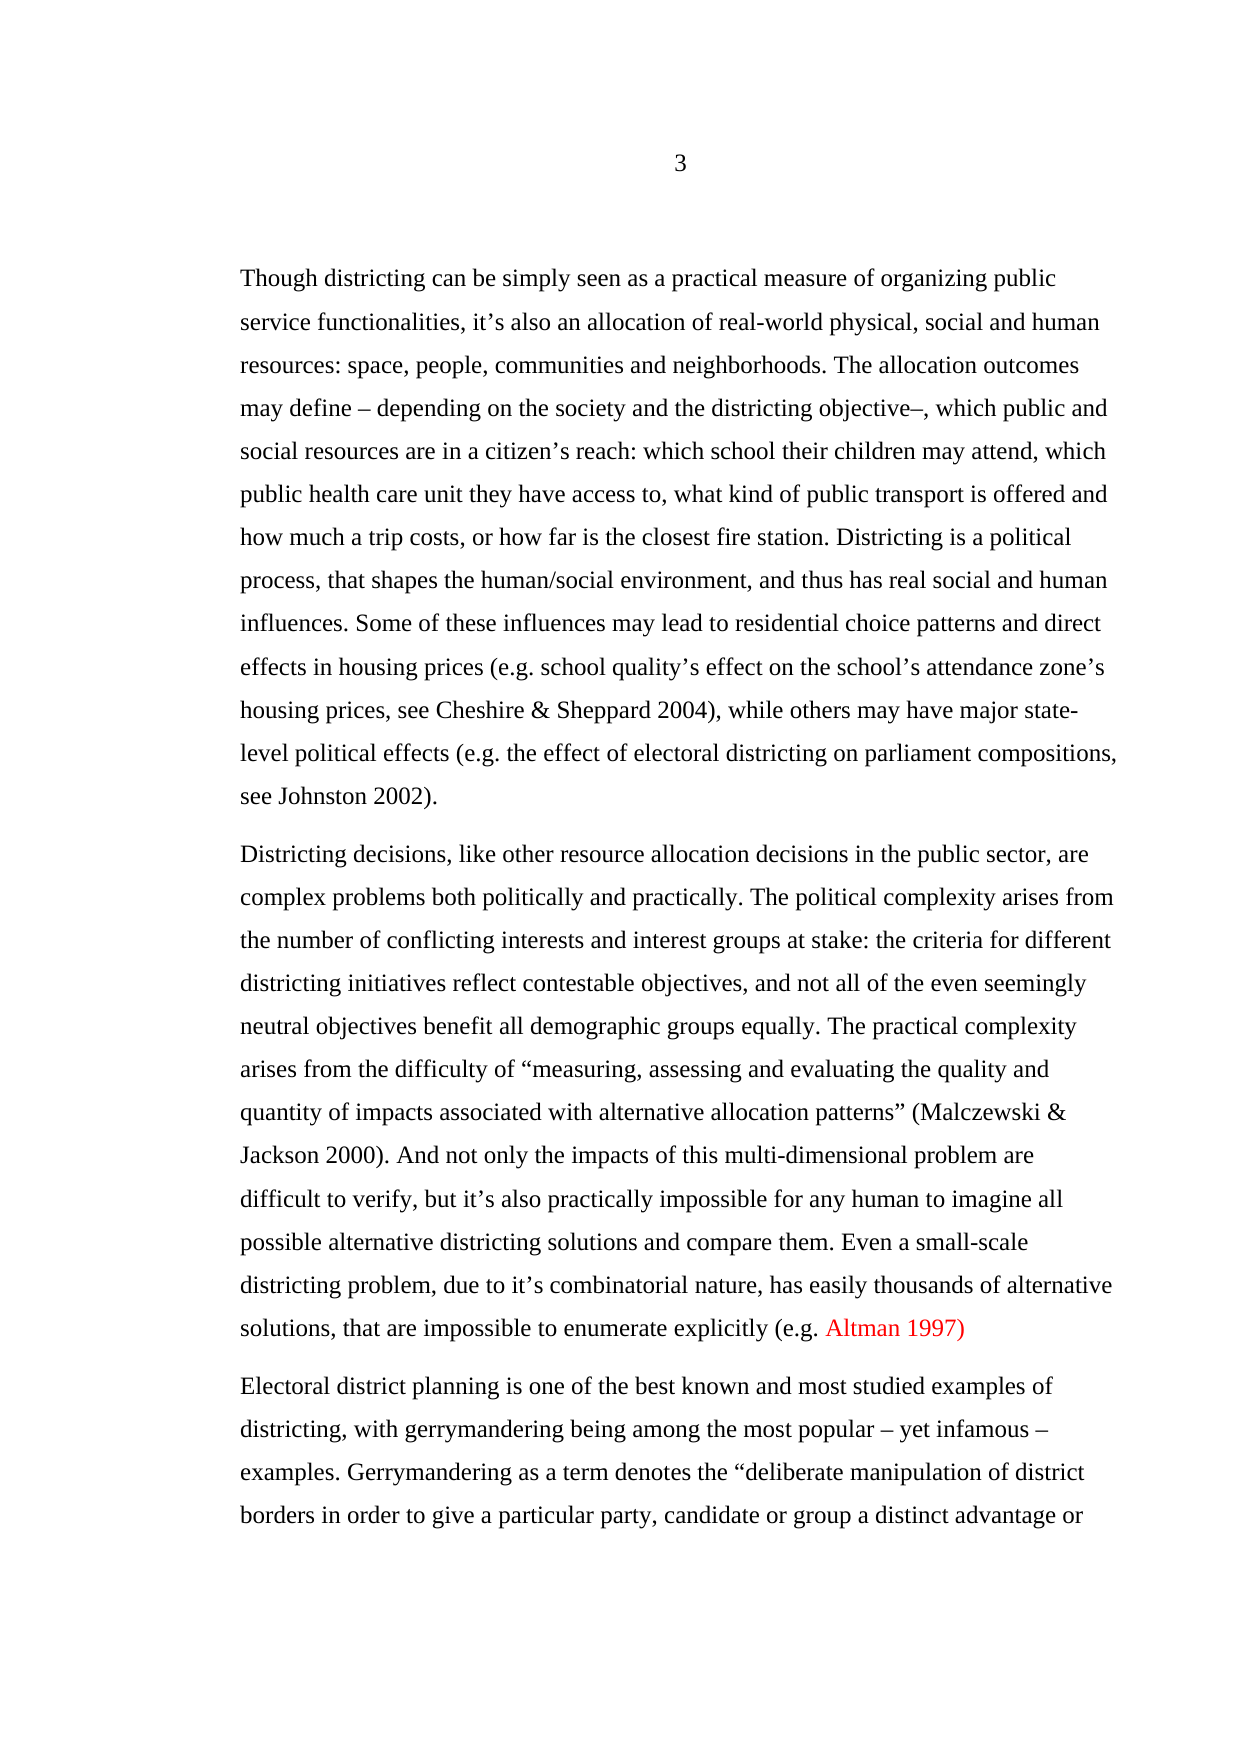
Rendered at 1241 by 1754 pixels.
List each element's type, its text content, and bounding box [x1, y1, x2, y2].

text Though districting can be simply seen as a practical measure of organizing public service functionalities, it’s also an allocation of real-world physical, social and human resources: space, people, communities and neighborhoods. The allocation outcomes may define – depending on the society and the districting objective–, which public and social resources are in a citizen’s reach: which school their children may attend, which public health care unit they have access to, what kind of public transport is offered and how much a trip costs, or how far is the closest fire station. Districting is a political process, that shapes the human/social environment, and thus has real social and human influences. Some of these influences may lead to residential choice patterns and direct effects in housing prices (e.g. school quality’s effect on the school’s attendance zone’s housing prices, see Cheshire & Sheppard 2004), while others may have major state-level political effects (e.g. the effect of electoral districting on parliament compositions, see Johnston 2002). [240, 263, 1121, 810]
text Districting decisions, like other resource allocation decisions in the public sector, are complex problems both politically and practically. The political complexity arises from the number of conflicting interests and interest groups at stake: the criteria for different districting initiatives reflect contestable objectives, and not all of the even seemingly neutral objectives benefit all demographic groups equally. The practical complexity arises from the difficulty of “measuring, assessing and evaluating the quality and quantity of impacts associated with alternative allocation patterns” (Malczewski & Jackson 2000). And not only the impacts of this multi-dimensional problem are difficult to verify, but it’s also practically impossible for any human to imagine all possible alternative districting solutions and compare them. Even a small-scale districting problem, due to it’s combinatorial nature, has easily thousands of alternative solutions, that are impossible to enumerate explicitly (e.g. Altman 1997) [240, 839, 1121, 1342]
text Electoral district planning is one of the best known and most studied examples of districting, with gerrymandering being among the most popular – yet infamous – examples. Gerrymandering as a term denotes the “deliberate manipulation of district borders in order to give a particular party, candidate or group a distinct advantage or [240, 1371, 1121, 1529]
